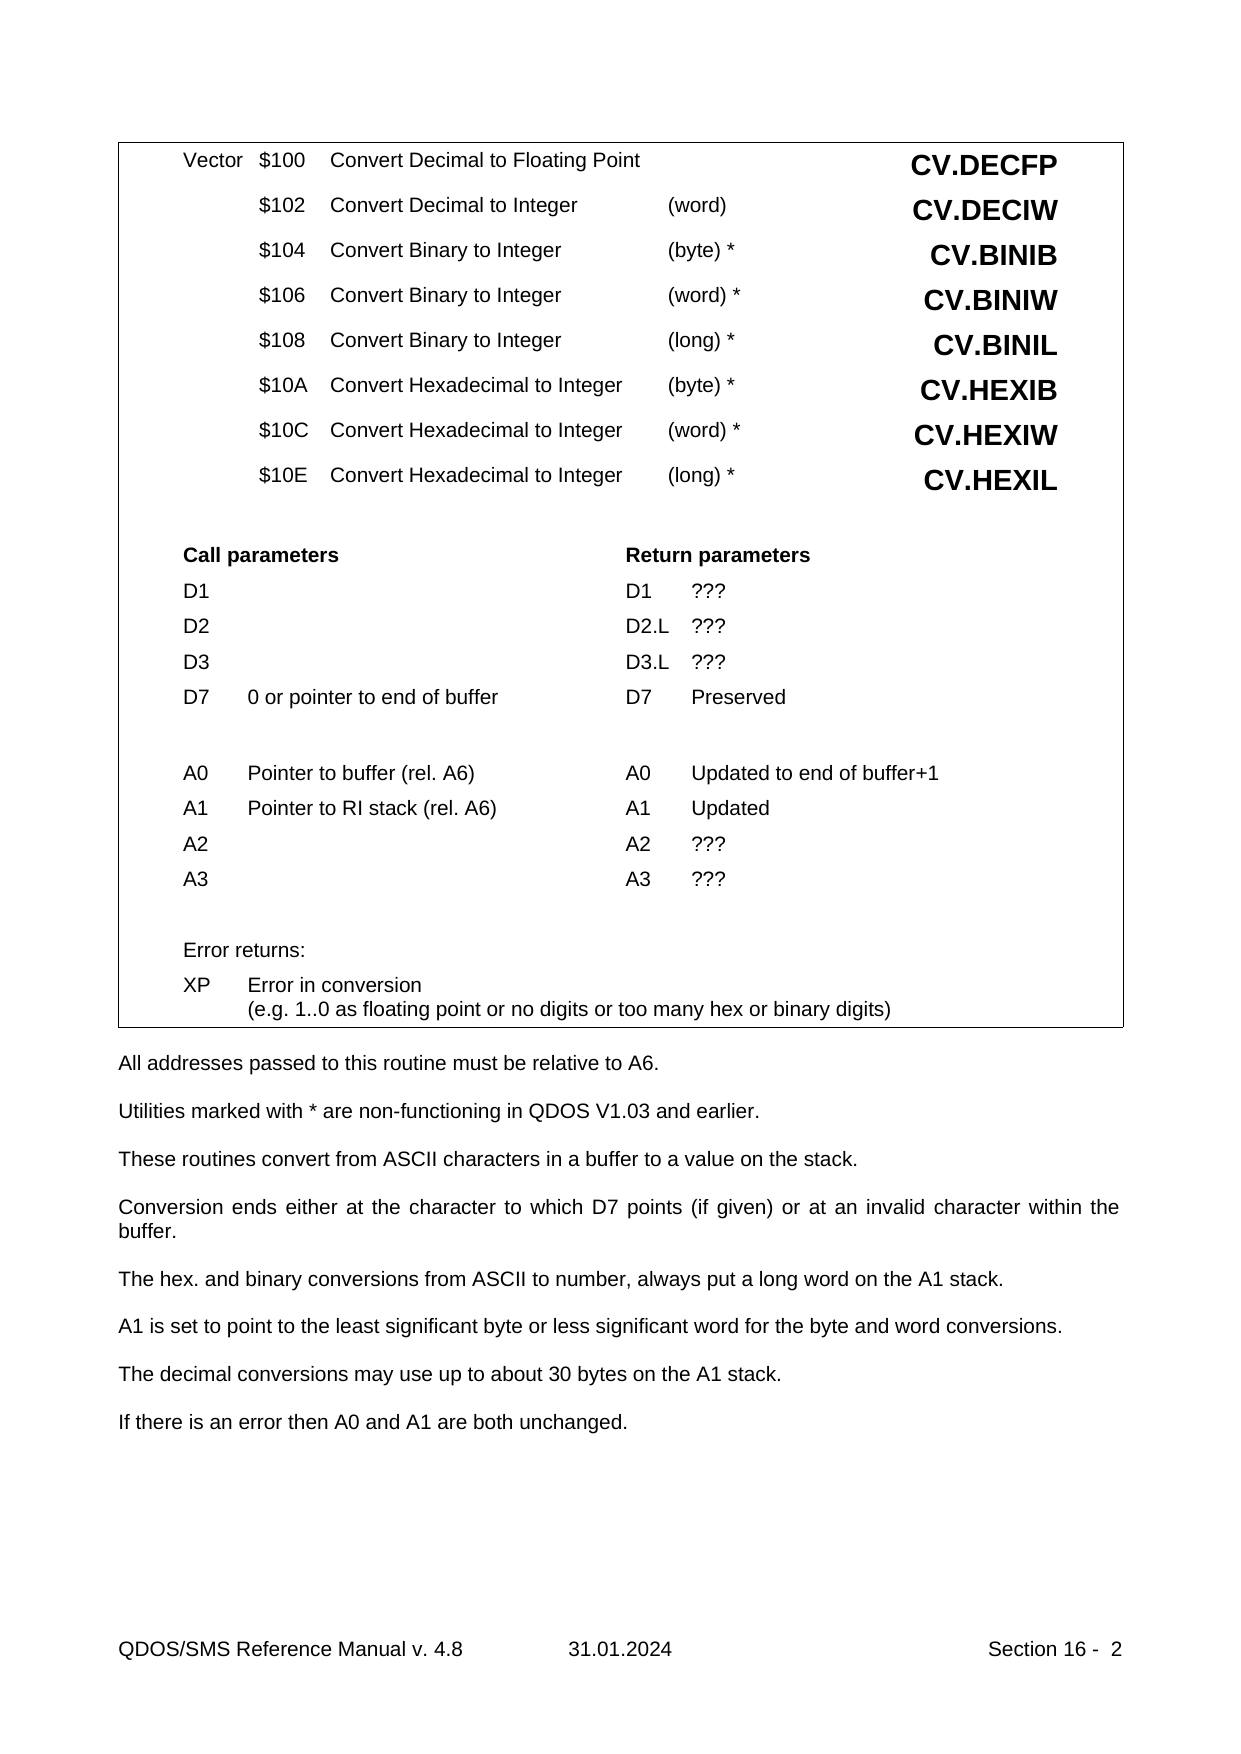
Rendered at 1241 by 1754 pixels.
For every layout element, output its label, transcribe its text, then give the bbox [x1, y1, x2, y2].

text The hex. and binary conversions from ASCII to number, always put a long word on the A1 stack. [118, 1266, 1122, 1290]
table_cell Convert Decimal to Integer [324, 187, 662, 232]
table_cell [1064, 609, 1123, 644]
table_cell [119, 715, 177, 755]
table_cell Pointer to RI stack (rel. A6) [241, 790, 619, 826]
table_cell [1064, 715, 1123, 755]
table_cell CV.DECIW [849, 187, 1063, 232]
table_cell [1064, 932, 1123, 967]
table_cell A1 [177, 790, 241, 826]
table_header Vector [177, 143, 253, 187]
table_cell [241, 609, 619, 644]
table_cell [119, 826, 177, 861]
table_cell [119, 277, 177, 322]
table_cell D1 [620, 573, 685, 608]
table_cell [119, 897, 177, 932]
table_cell A0 [177, 755, 241, 790]
table_cell $106 [253, 277, 324, 322]
table_cell [119, 679, 177, 715]
table_cell A3 [177, 861, 241, 897]
table_cell [1064, 861, 1123, 897]
table_cell [241, 897, 619, 932]
table_cell [1064, 538, 1123, 573]
table_cell D7 [620, 679, 685, 715]
table_cell $104 [253, 232, 324, 277]
table_cell ??? [685, 826, 1063, 861]
table_cell [241, 644, 619, 679]
table_header CV.DECFP [849, 143, 1063, 187]
table_cell Convert Hexadecimal to Integer [324, 457, 662, 502]
table_header [662, 143, 849, 187]
table_cell XP [177, 968, 241, 1027]
table_cell [1064, 644, 1123, 679]
table_cell [119, 968, 177, 1027]
table_header $100 [253, 143, 324, 187]
table_cell [1064, 826, 1123, 861]
table_cell (word) [662, 187, 849, 232]
table_cell (word) * [662, 412, 849, 457]
table_cell [620, 715, 685, 755]
table_cell [1064, 502, 1123, 538]
table_cell [119, 412, 177, 457]
table_cell [1064, 367, 1123, 412]
table_cell [1064, 755, 1123, 790]
table_cell [119, 187, 177, 232]
table_cell [177, 457, 253, 502]
table_cell Error returns: [177, 932, 1063, 967]
text All addresses passed to this routine must be relative to A6. [118, 1051, 1122, 1075]
table_cell Updated to end of buffer+1 [685, 755, 1063, 790]
table_cell Preserved [685, 679, 1063, 715]
table_cell D2.L [620, 609, 685, 644]
table_cell [119, 573, 177, 608]
text If there is an error then A0 and A1 are both unchanged. [118, 1410, 1122, 1434]
text These routines convert from ASCII characters in a buffer to a value on the stack. [118, 1147, 1122, 1171]
table_cell [1064, 679, 1123, 715]
table_cell $108 [253, 322, 324, 367]
table_cell [1064, 457, 1123, 502]
table_cell [119, 322, 177, 367]
table_cell [119, 932, 177, 967]
table_cell [177, 715, 241, 755]
table_cell [119, 861, 177, 897]
table_cell ??? [685, 609, 1063, 644]
table_cell [119, 367, 177, 412]
table_cell D3 [177, 644, 241, 679]
table_cell [1064, 322, 1123, 367]
table_cell [241, 715, 619, 755]
table_cell Convert Hexadecimal to Integer [324, 412, 662, 457]
table_cell [253, 502, 1063, 538]
table_cell [1064, 232, 1123, 277]
table_cell (byte) * [662, 367, 849, 412]
table_cell (long) * [662, 457, 849, 502]
table_cell [119, 232, 177, 277]
text Utilities marked with * are non-functioning in QDOS V1.03 and earlier. [118, 1099, 1122, 1123]
table_cell [685, 897, 1063, 932]
table_cell [119, 790, 177, 826]
table_cell Convert Binary to Integer [324, 322, 662, 367]
table_cell [119, 457, 177, 502]
table_cell [177, 277, 253, 322]
table_cell D2 [177, 609, 241, 644]
table_cell Return parameters [620, 538, 1063, 573]
table_cell Convert Binary to Integer [324, 232, 662, 277]
table_cell [119, 502, 177, 538]
table_cell Call parameters [177, 538, 619, 573]
table_cell [119, 538, 177, 573]
table_cell ??? [685, 861, 1063, 897]
table_cell [177, 367, 253, 412]
table_cell [241, 826, 619, 861]
table_cell D1 [177, 573, 241, 608]
table_cell [1064, 968, 1123, 1027]
table_cell (long) * [662, 322, 849, 367]
table_header Convert Decimal to Floating Point [324, 143, 662, 187]
table_cell CV.BINIW [849, 277, 1063, 322]
text The decimal conversions may use up to about 30 bytes on the A1 stack. [118, 1362, 1122, 1386]
table_cell Pointer to buffer (rel. A6) [241, 755, 619, 790]
table_cell Convert Binary to Integer [324, 277, 662, 322]
table_cell $102 [253, 187, 324, 232]
table_cell A0 [620, 755, 685, 790]
table_cell [1064, 187, 1123, 232]
table_cell A2 [177, 826, 241, 861]
table_cell [1064, 897, 1123, 932]
table_cell [1064, 790, 1123, 826]
table_header [119, 143, 177, 187]
table_cell A1 [620, 790, 685, 826]
table_cell [177, 187, 253, 232]
table_cell CV.HEXIW [849, 412, 1063, 457]
table_cell (word) * [662, 277, 849, 322]
table_cell [177, 897, 241, 932]
table_cell [119, 644, 177, 679]
table_cell [241, 861, 619, 897]
table_cell [177, 412, 253, 457]
table_cell [1064, 277, 1123, 322]
table_cell CV.HEXIL [849, 457, 1063, 502]
table_cell [241, 573, 619, 608]
table_cell CV.HEXIB [849, 367, 1063, 412]
text A1 is set to point to the least significant byte or less significant word for the byte and word conversions. [118, 1314, 1122, 1338]
table_cell [1064, 412, 1123, 457]
table_cell [177, 502, 253, 538]
table_cell $10E [253, 457, 324, 502]
table_cell CV.BINIB [849, 232, 1063, 277]
table_cell [685, 715, 1063, 755]
table_cell CV.BINIL [849, 322, 1063, 367]
table_cell [1064, 573, 1123, 608]
table_cell 0 or pointer to end of buffer [241, 679, 619, 715]
table_cell ??? [685, 573, 1063, 608]
table_cell A3 [620, 861, 685, 897]
table_cell (byte) * [662, 232, 849, 277]
table_cell [119, 755, 177, 790]
table_cell Updated [685, 790, 1063, 826]
table_cell A2 [620, 826, 685, 861]
table_header [1064, 143, 1123, 187]
table_cell [119, 609, 177, 644]
table_cell [620, 897, 685, 932]
table_cell Error in conversion (e.g. 1..0 as floating point or no digits or too many hex or binary digits) [241, 968, 1063, 1027]
table_cell [177, 232, 253, 277]
text Conversion ends either at the character to which D7 points (if given) or at an invalid character within the buffer. [118, 1194, 1122, 1242]
table_cell [177, 322, 253, 367]
table_cell $10A [253, 367, 324, 412]
table_cell ??? [685, 644, 1063, 679]
table_cell Convert Hexadecimal to Integer [324, 367, 662, 412]
table_cell D7 [177, 679, 241, 715]
table_cell D3.L [620, 644, 685, 679]
table_cell $10C [253, 412, 324, 457]
